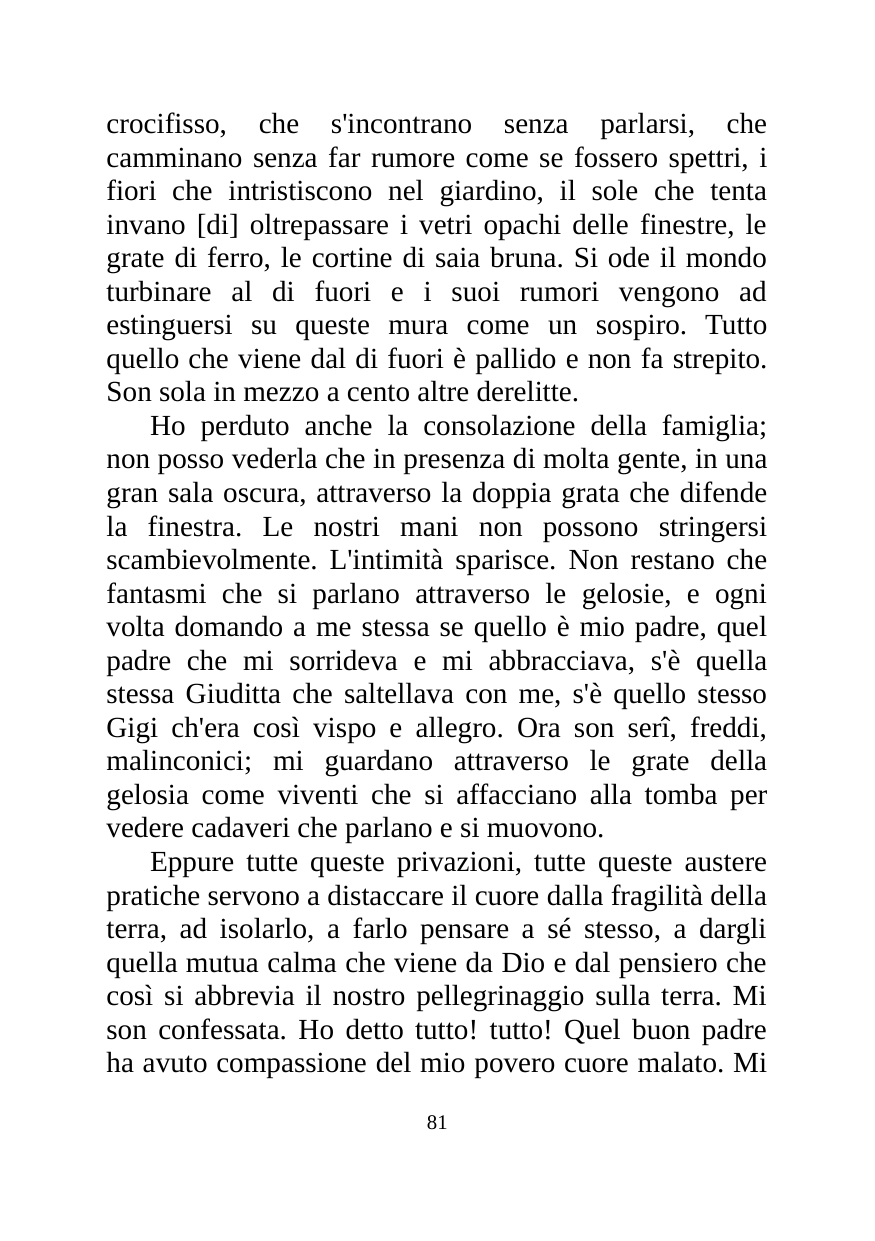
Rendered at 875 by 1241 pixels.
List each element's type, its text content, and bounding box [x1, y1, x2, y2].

text Ho perduto anche la consolazione della famiglia; non posso vederla che in presenza di molta gente, in una gran sala oscura, attraverso la doppia grata che difende la finestra. Le nostri mani non possono stringersi scambievolmente. L'intimità sparisce. Non restano che fantasmi che si parlano attraverso le gelosie, e ogni volta domando a me stessa se quello è mio padre, quel padre che mi sorrideva e mi abbracciava, s'è quella stessa Giuditta che saltellava con me, s'è quello stesso Gigi ch'era così vispo e allegro. Ora son serî, freddi, malinconici; mi guardano attraverso le grate della gelosia come viventi che si affacciano alla tomba per vedere cadaveri che parlano e si muovono. [106, 408, 768, 844]
text Eppure tutte queste privazioni, tutte queste austere pratiche servono a distaccare il cuore dalla fragilità della terra, ad isolarlo, a farlo pensare a sé stesso, a dargli quella mutua calma che viene da Dio e dal pensiero che così si abbrevia il nostro pellegrinaggio sulla terra. Mi son confessata. Ho detto tutto! tutto! Quel buon padre ha avuto compassione del mio povero cuore malato. Mi [106, 844, 768, 1079]
text crocifisso, che s'incontrano senza parlarsi, che camminano senza far rumore come se fossero spettri, i fiori che intristiscono nel giardino, il sole che tenta invano [di] oltrepassare i vetri opachi delle finestre, le grate di ferro, le cortine di saia bruna. Si ode il mondo turbinare al di fuori e i suoi rumori vengono ad estinguersi su queste mura come un sospiro. Tutto quello che viene dal di fuori è pallido e non fa strepito. Son sola in mezzo a cento altre derelitte. [106, 106, 768, 408]
